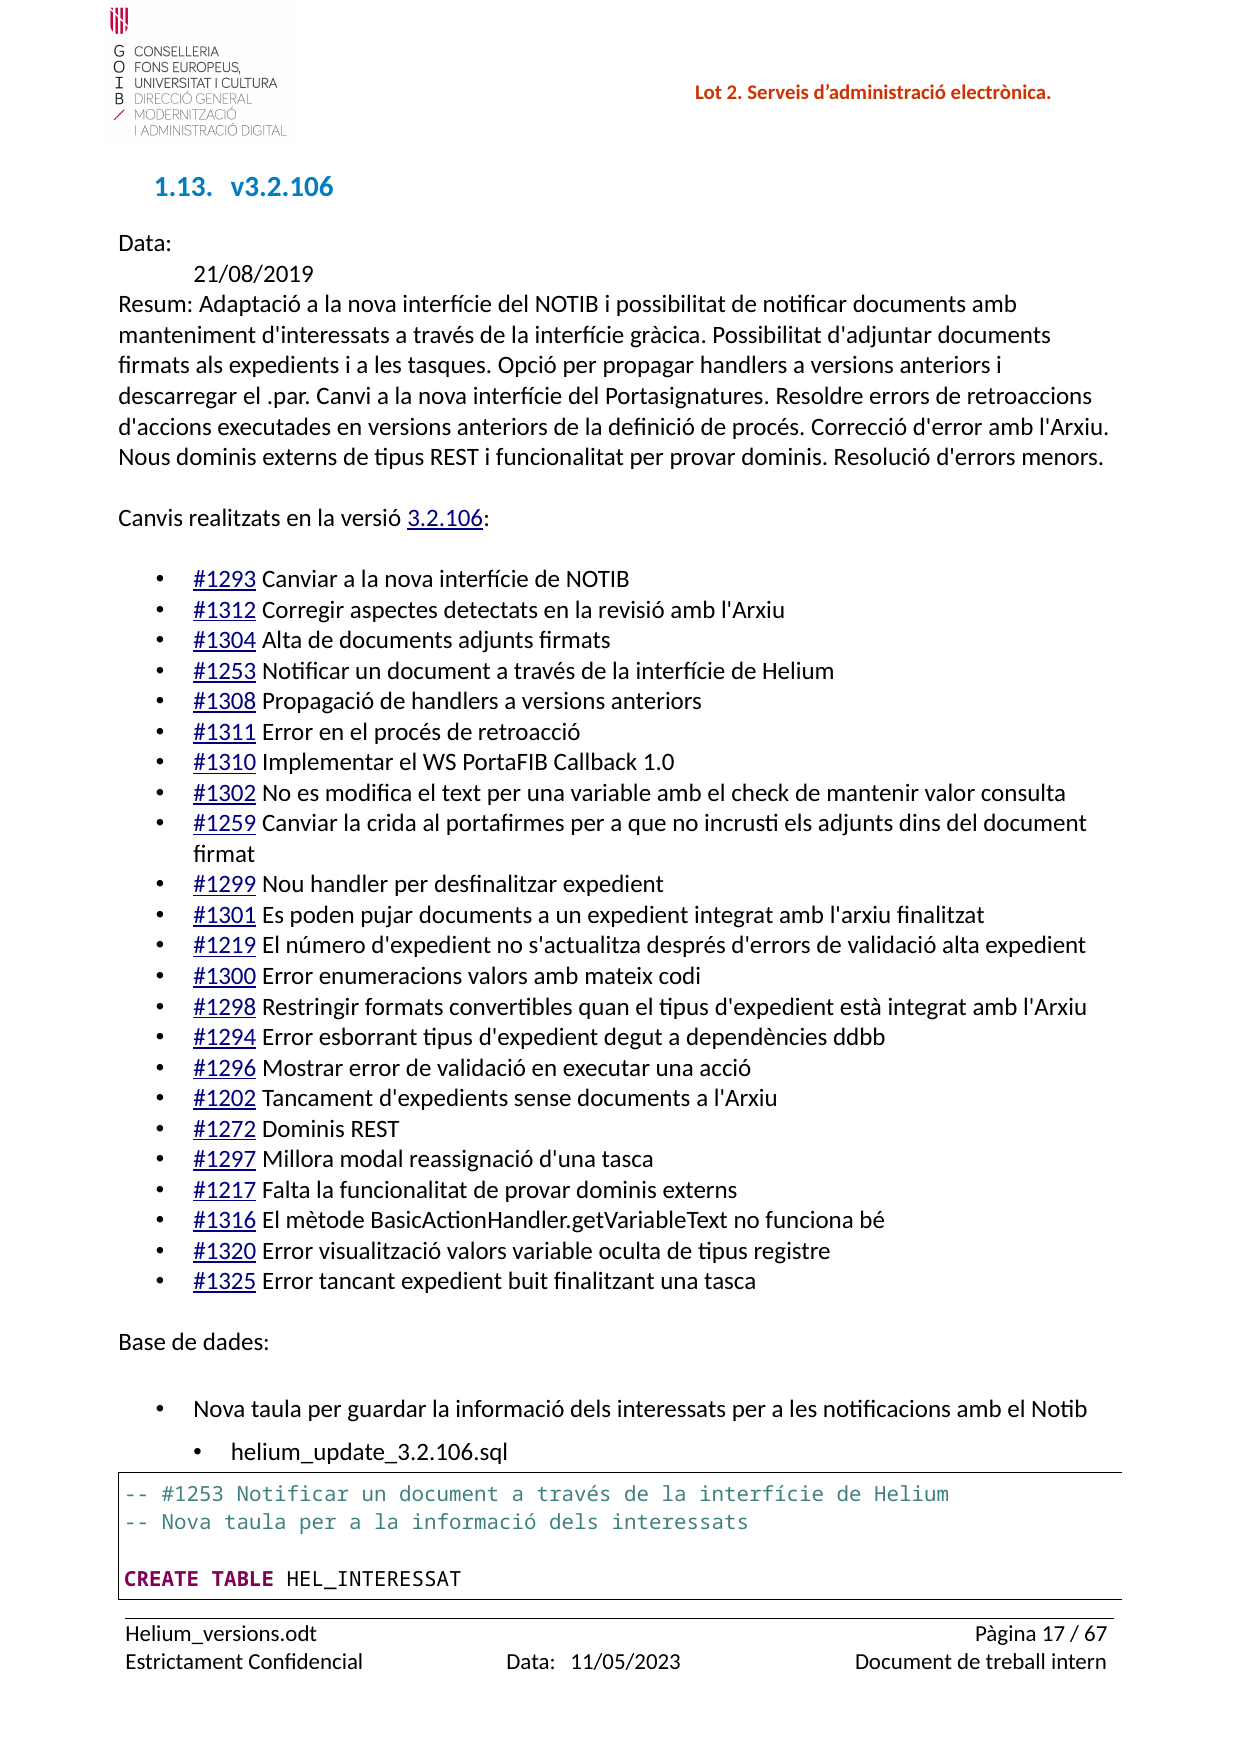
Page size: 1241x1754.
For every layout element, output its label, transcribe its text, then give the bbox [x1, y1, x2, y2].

list #1298 Restringir formats convertibles quan el tipus d'expedient està integrat amb l'Arxiu [156, 991, 1122, 1021]
list #1304 Alta de documents adjunts firmats [156, 624, 1122, 655]
list #1312 Corregir aspectes detectats en la revisió amb l'Arxiu [156, 594, 1122, 624]
table_header -- #1253 Notificar un document a través de la interfície de Helium -- Nova taula per a la informació dels interessats CREATE TABLE HEL_INTERESSAT [119, 1473, 1122, 1598]
list #1253 Notificar un document a través de la interfície de Helium [156, 655, 1122, 685]
list #1293 Canviar a la nova interfície de NOTIB [156, 563, 1122, 594]
list #1296 Mostrar error de validació en executar una acció [156, 1052, 1122, 1082]
list #1316 El mètode BasicActionHandler.getVariableText no funciona bé [156, 1204, 1122, 1235]
list #1294 Error esborrant tipus d'expedient degut a dependències ddbb [156, 1021, 1122, 1052]
text Canvis realitzats en la versió 3.2.106: [118, 502, 1122, 533]
text 21/08/2019 [118, 258, 1122, 289]
list #1219 El número d'expedient no s'actualitza després d'errors de validació alta expedient [156, 929, 1122, 960]
list #1308 Propagació de handlers a versions anteriors [156, 685, 1122, 716]
subtitle v3.2.106 [153, 168, 1122, 204]
picture [100, 0, 297, 144]
list #1310 Implementar el WS PortaFIB Callback 1.0 [156, 746, 1122, 777]
list helium_update_3.2.106.sql [193, 1436, 1122, 1466]
list #1272 Dominis REST [156, 1113, 1122, 1143]
text Resum: Adaptació a la nova interfície del NOTIB i possibilitat de notificar documents amb manteniment d'interessats a través de la interfície gràcica. Possibilitat d'adjuntar documents firmats als expedients i a les tasques. Opció per propagar handlers a versions anteriors i descarregar el .par. Canvi a la nova interfície del Portasignatures. Resoldre errors de retroaccions d'accions executades en versions anteriors de la definició de procés. Correcció d'error amb l'Arxiu. Nous dominis externs de tipus REST i funcionalitat per provar dominis. Resolució d'errors menors. [118, 289, 1122, 472]
text Data: [118, 228, 1122, 258]
list #1311 Error en el procés de retroacció [156, 716, 1122, 746]
list #1301 Es poden pujar documents a un expedient integrat amb l'arxiu finalitzat [156, 899, 1122, 929]
list #1320 Error visualització valors variable oculta de tipus registre [156, 1235, 1122, 1265]
list #1325 Error tancant expedient buit finalitzant una tasca [156, 1265, 1122, 1296]
list #1297 Millora modal reassignació d'una tasca [156, 1143, 1122, 1174]
text Base de dades: [118, 1326, 1122, 1357]
list #1299 Nou handler per desfinalitzar expedient [156, 868, 1122, 899]
list #1217 Falta la funcionalitat de provar dominis externs [156, 1174, 1122, 1204]
list Nova taula per guardar la informació dels interessats per a les notificacions amb el Notib [156, 1393, 1122, 1424]
list #1300 Error enumeracions valors amb mateix codi [156, 960, 1122, 991]
list #1259 Canviar la crida al portafirmes per a que no incrusti els adjunts dins del document firmat [156, 807, 1122, 868]
list #1302 No es modifica el text per una variable amb el check de mantenir valor consulta [156, 777, 1122, 807]
list #1202 Tancament d'expedients sense documents a l'Arxiu [156, 1082, 1122, 1113]
